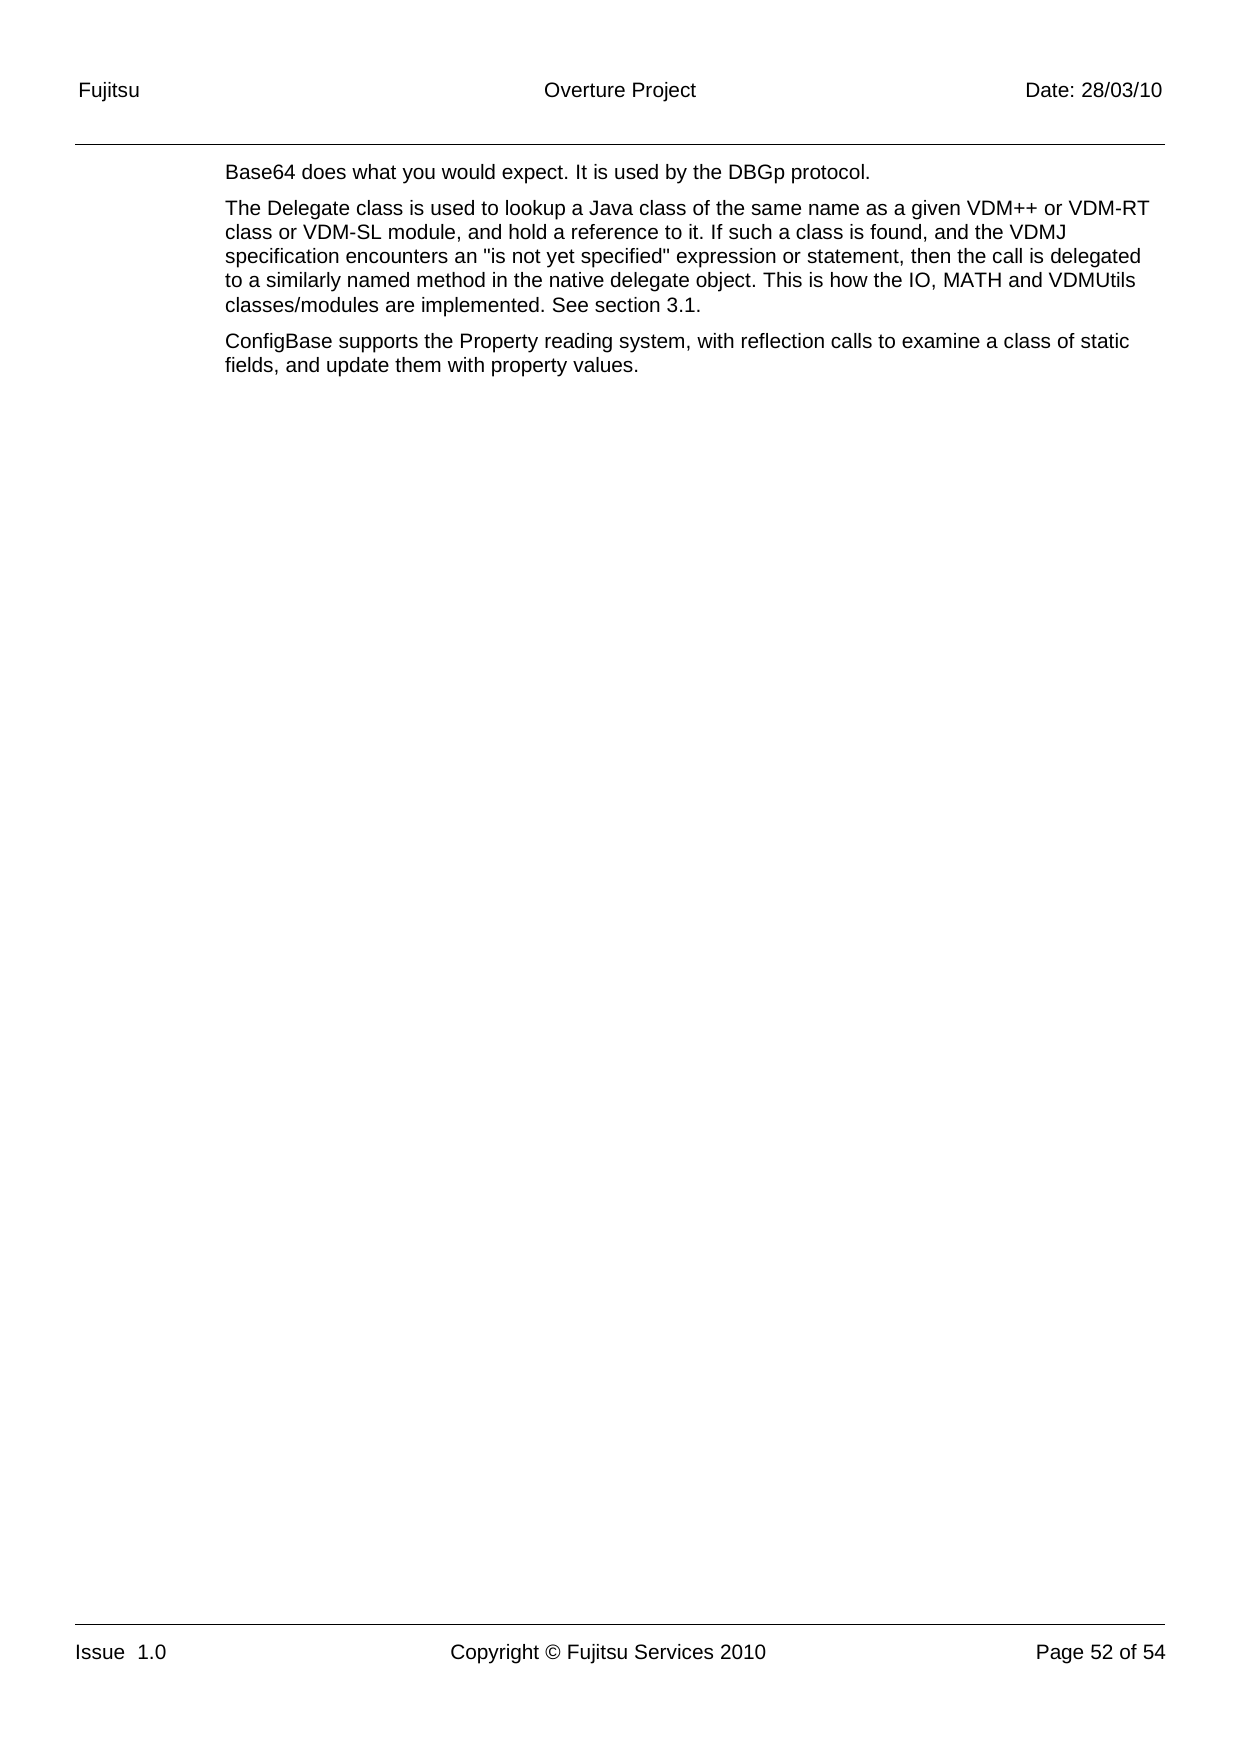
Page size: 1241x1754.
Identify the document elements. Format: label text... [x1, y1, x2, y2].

text The Delegate class is used to lookup a Java class of the same name as a given VDM++ or VDM-RT class or VDM-SL module, and hold a reference to it. If such a class is found, and the VDMJ specification encounters an "is not yet specified" expression or statement, then the call is delegated to a similarly named method in the native delegate object. This is how the IO, MATH and VDMUtils classes/modules are implemented. See section 3.1. [225, 196, 1165, 317]
text Base64 does what you would expect. It is used by the DBGp protocol. [225, 160, 1165, 184]
text ConfigBase supports the Property reading system, with reflection calls to examine a class of static fields, and update them with property values. [225, 329, 1165, 377]
